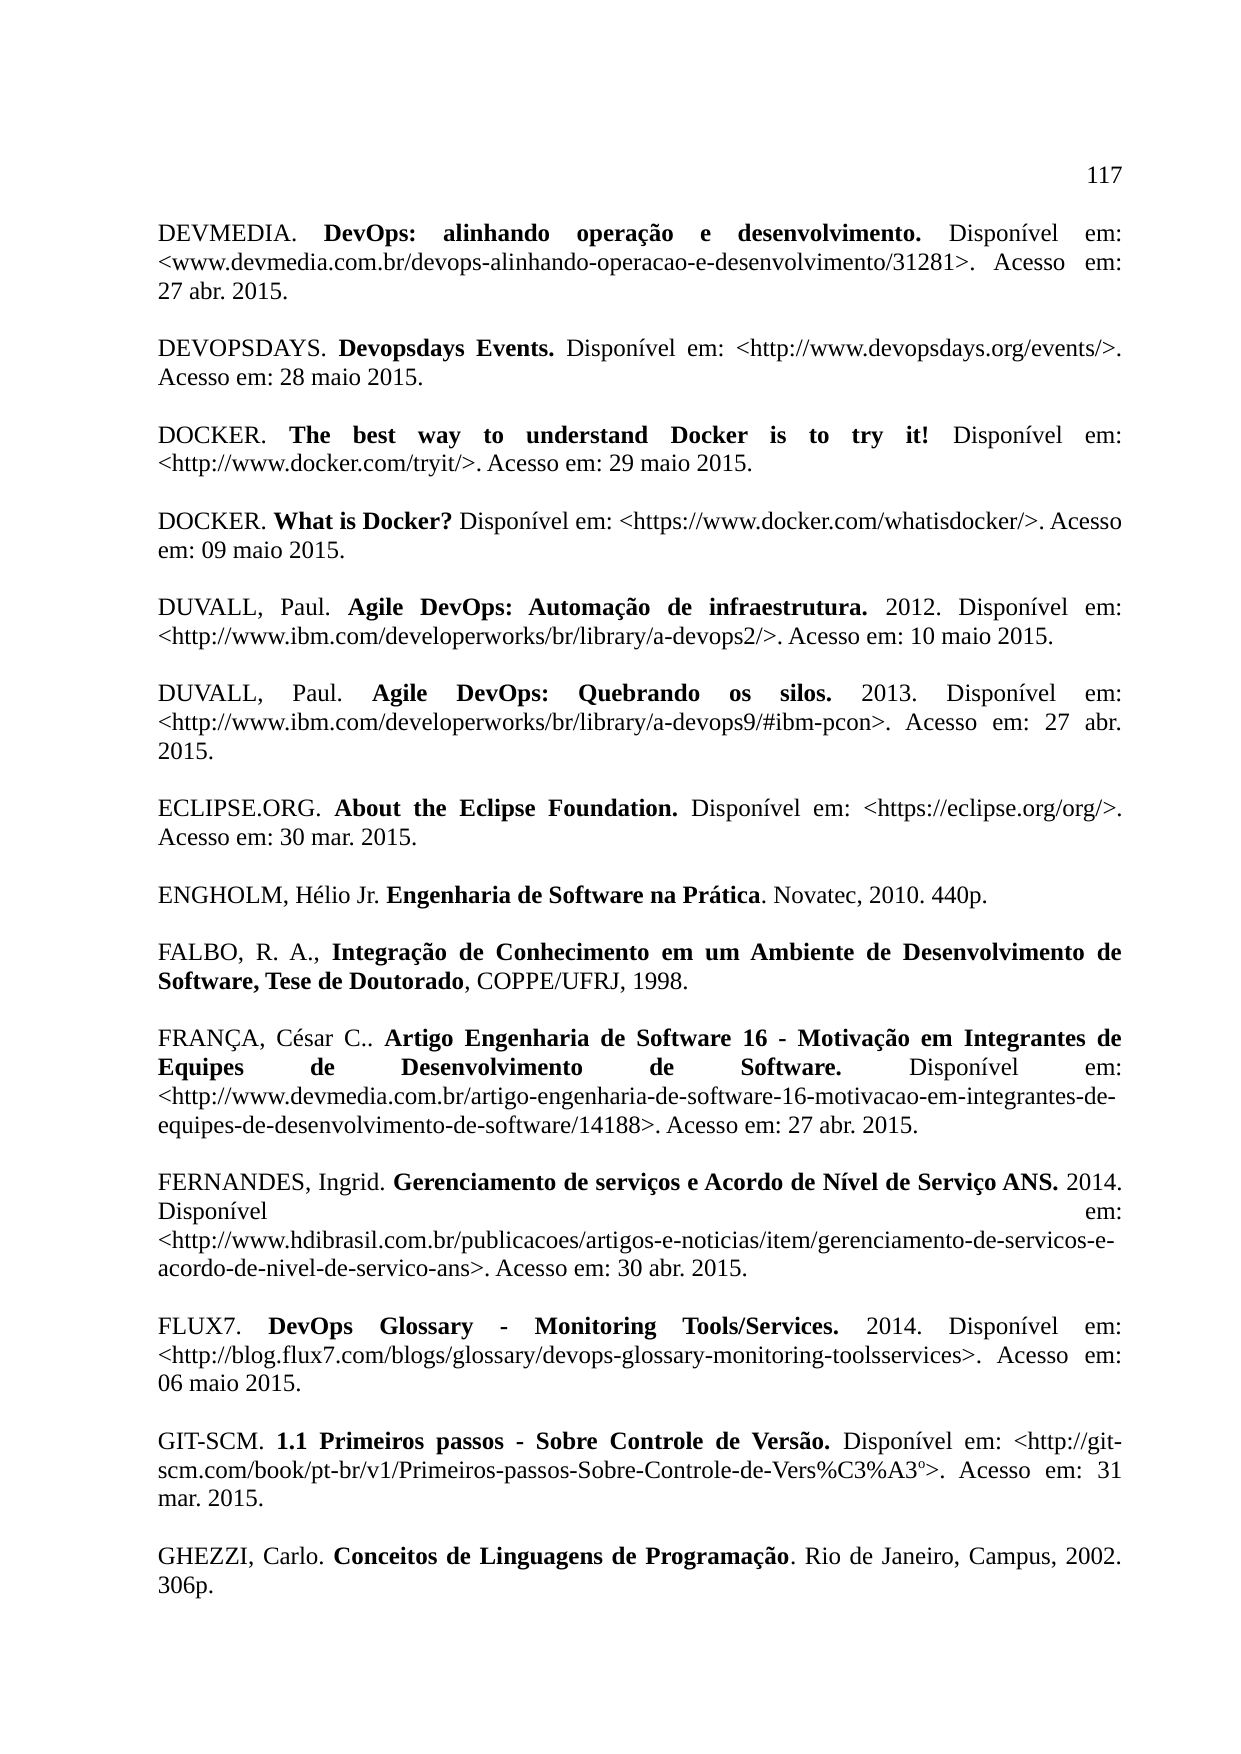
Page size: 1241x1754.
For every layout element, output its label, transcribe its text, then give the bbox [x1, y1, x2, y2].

text DUVALL, Paul. Agile DevOps: Quebrando os silos. 2013. Disponível em: <http://www.ibm.com/developerworks/br/library/a-devops9/#ibm-pcon>. Acesso em: 27 abr. 2015. [158, 678, 1122, 765]
text DOCKER. The best way to understand Docker is to try it! Disponível em: <http://www.docker.com/tryit/>. Acesso em: 29 maio 2015. [158, 420, 1122, 477]
text FRANÇA, César C.. Artigo Engenharia de Software 16 - Motivação em Integrantes de Equipes de Desenvolvimento de Software. Disponível em: <http://www.devmedia.com.br/artigo-engenharia-de-software-16-motivacao-em-integrantes-de-equipes-de-desenvolvimento-de-software/14188>. Acesso em: 27 abr. 2015. [158, 1023, 1122, 1138]
text FERNANDES, Ingrid. Gerenciamento de serviços e Acordo de Nível de Serviço ANS. 2014. Disponível em: <http://www.hdibrasil.com.br/publicacoes/artigos-e-noticias/item/gerenciamento-de-servicos-e-acordo-de-nivel-de-servico-ans>. Acesso em: 30 abr. 2015. [158, 1167, 1122, 1282]
text ECLIPSE.ORG. About the Eclipse Foundation. Disponível em: <https://eclipse.org/org/>. Acesso em: 30 mar. 2015. [158, 793, 1122, 851]
text FALBO, R. A., Integração de Conhecimento em um Ambiente de Desenvolvimento de Software, Tese de Doutorado, COPPE/UFRJ, 1998. [158, 937, 1122, 995]
text DEVMEDIA. DevOps: alinhando operação e desenvolvimento. Disponível em: <www.devmedia.com.br/devops-alinhando-operacao-e-desenvolvimento/31281>. Acesso em: 27 abr. 2015. [158, 218, 1122, 305]
text GHEZZI, Carlo. Conceitos de Linguagens de Programação. Rio de Janeiro, Campus, 2002. 306p. [158, 1541, 1122, 1598]
text DUVALL, Paul. Agile DevOps: Automação de infraestrutura. 2012. Disponível em: <http://www.ibm.com/developerworks/br/library/a-devops2/>. Acesso em: 10 maio 2015. [158, 592, 1122, 650]
text DOCKER. What is Docker? Disponível em: <https://www.docker.com/whatisdocker/>. Acesso em: 09 maio 2015. [158, 506, 1122, 563]
text GIT-SCM. 1.1 Primeiros passos - Sobre Controle de Versão. Disponível em: <http://git-scm.com/book/pt-br/v1/Primeiros-passos-Sobre-Controle-de-Vers%C3%A3o>. Acesso em: 31 mar. 2015. [158, 1426, 1122, 1512]
text FLUX7. DevOps Glossary - Monitoring Tools/Services. 2014. Disponível em: <http://blog.flux7.com/blogs/glossary/devops-glossary-monitoring-toolsservices>. Acesso em: 06 maio 2015. [158, 1311, 1122, 1397]
text ENGHOLM, Hélio Jr. Engenharia de Software na Prática. Novatec, 2010. 440p. [158, 880, 1122, 908]
text DEVOPSDAYS. Devopsdays Events. Disponível em: <http://www.devopsdays.org/events/>. Acesso em: 28 maio 2015. [158, 333, 1122, 391]
